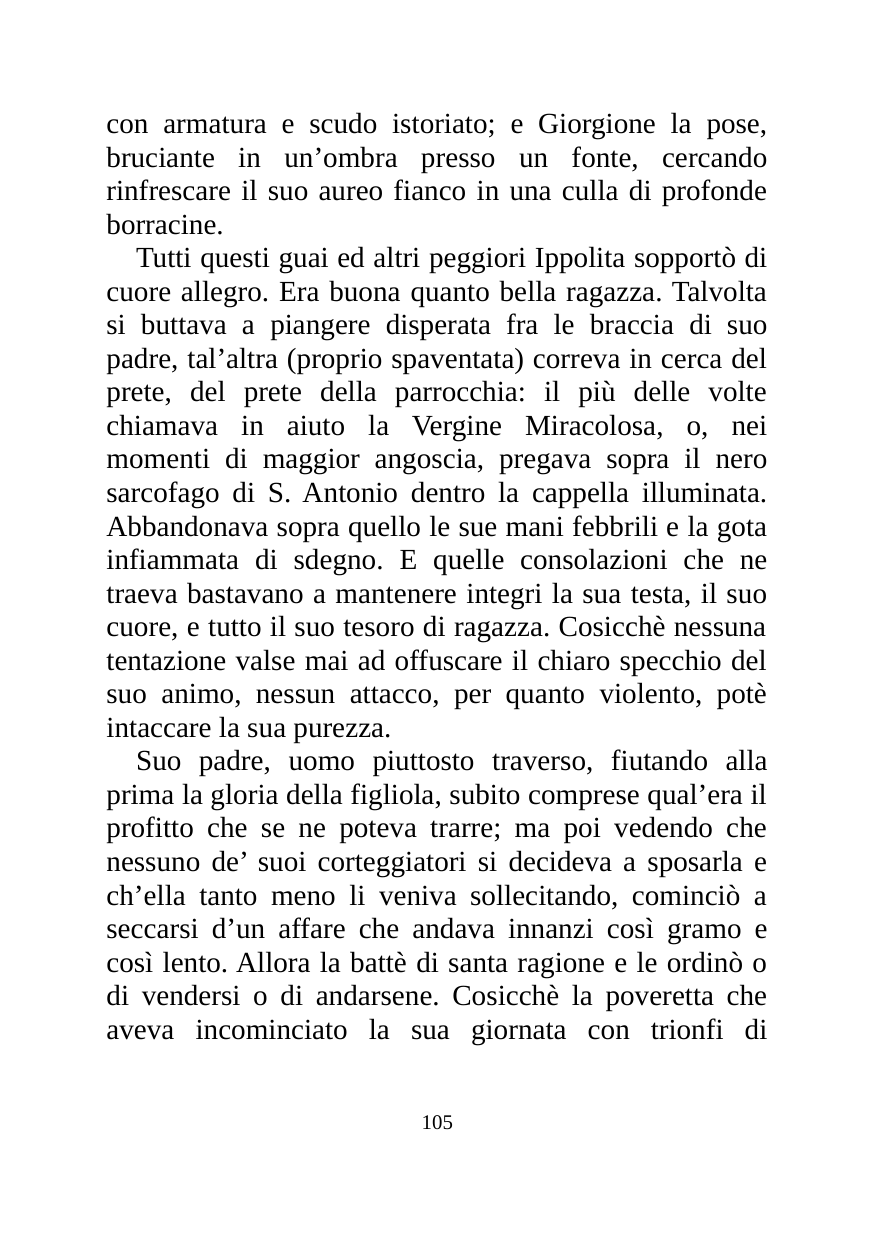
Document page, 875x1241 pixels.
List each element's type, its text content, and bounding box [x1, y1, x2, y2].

text Suo padre, uomo piuttosto traverso, fiutando alla prima la gloria della figliola, subito comprese qual’era il profitto che se ne poteva trarre; ma poi vedendo che nessuno de’ suoi corteggiatori si decideva a sposarla e ch’ella tanto meno li veniva sollecitando, cominciò a seccarsi d’un affare che andava innanzi così gramo e così lento. Allora la battè di santa ragione e le ordinò o di vendersi o di andarsene. Cosicchè la poveretta che aveva incominciato la sua giornata con trionfi di [106, 743, 768, 1045]
text con armatura e scudo istoriato; e Giorgione la pose, bruciante in un’ombra presso un fonte, cercando rinfrescare il suo aureo fianco in una culla di profonde borracine. [106, 106, 768, 240]
text Tutti questi guai ed altri peggiori Ippolita sopportò di cuore allegro. Era buona quanto bella ragazza. Talvolta si buttava a piangere disperata fra le braccia di suo padre, tal’altra (proprio spaventata) correva in cerca del prete, del prete della parrocchia: il più delle volte chiamava in aiuto la Vergine Miracolosa, o, nei momenti di maggior angoscia, pregava sopra il nero sarcofago di S. Antonio dentro la cappella illuminata. Abbandonava sopra quello le sue mani febbrili e la gota infiammata di sdegno. E quelle consolazioni che ne traeva bastavano a mantenere integri la sua testa, il suo cuore, e tutto il suo tesoro di ragazza. Cosicchè nessuna tentazione valse mai ad offuscare il chiaro specchio del suo animo, nessun attacco, per quanto violento, potè intaccare la sua purezza. [106, 240, 768, 743]
